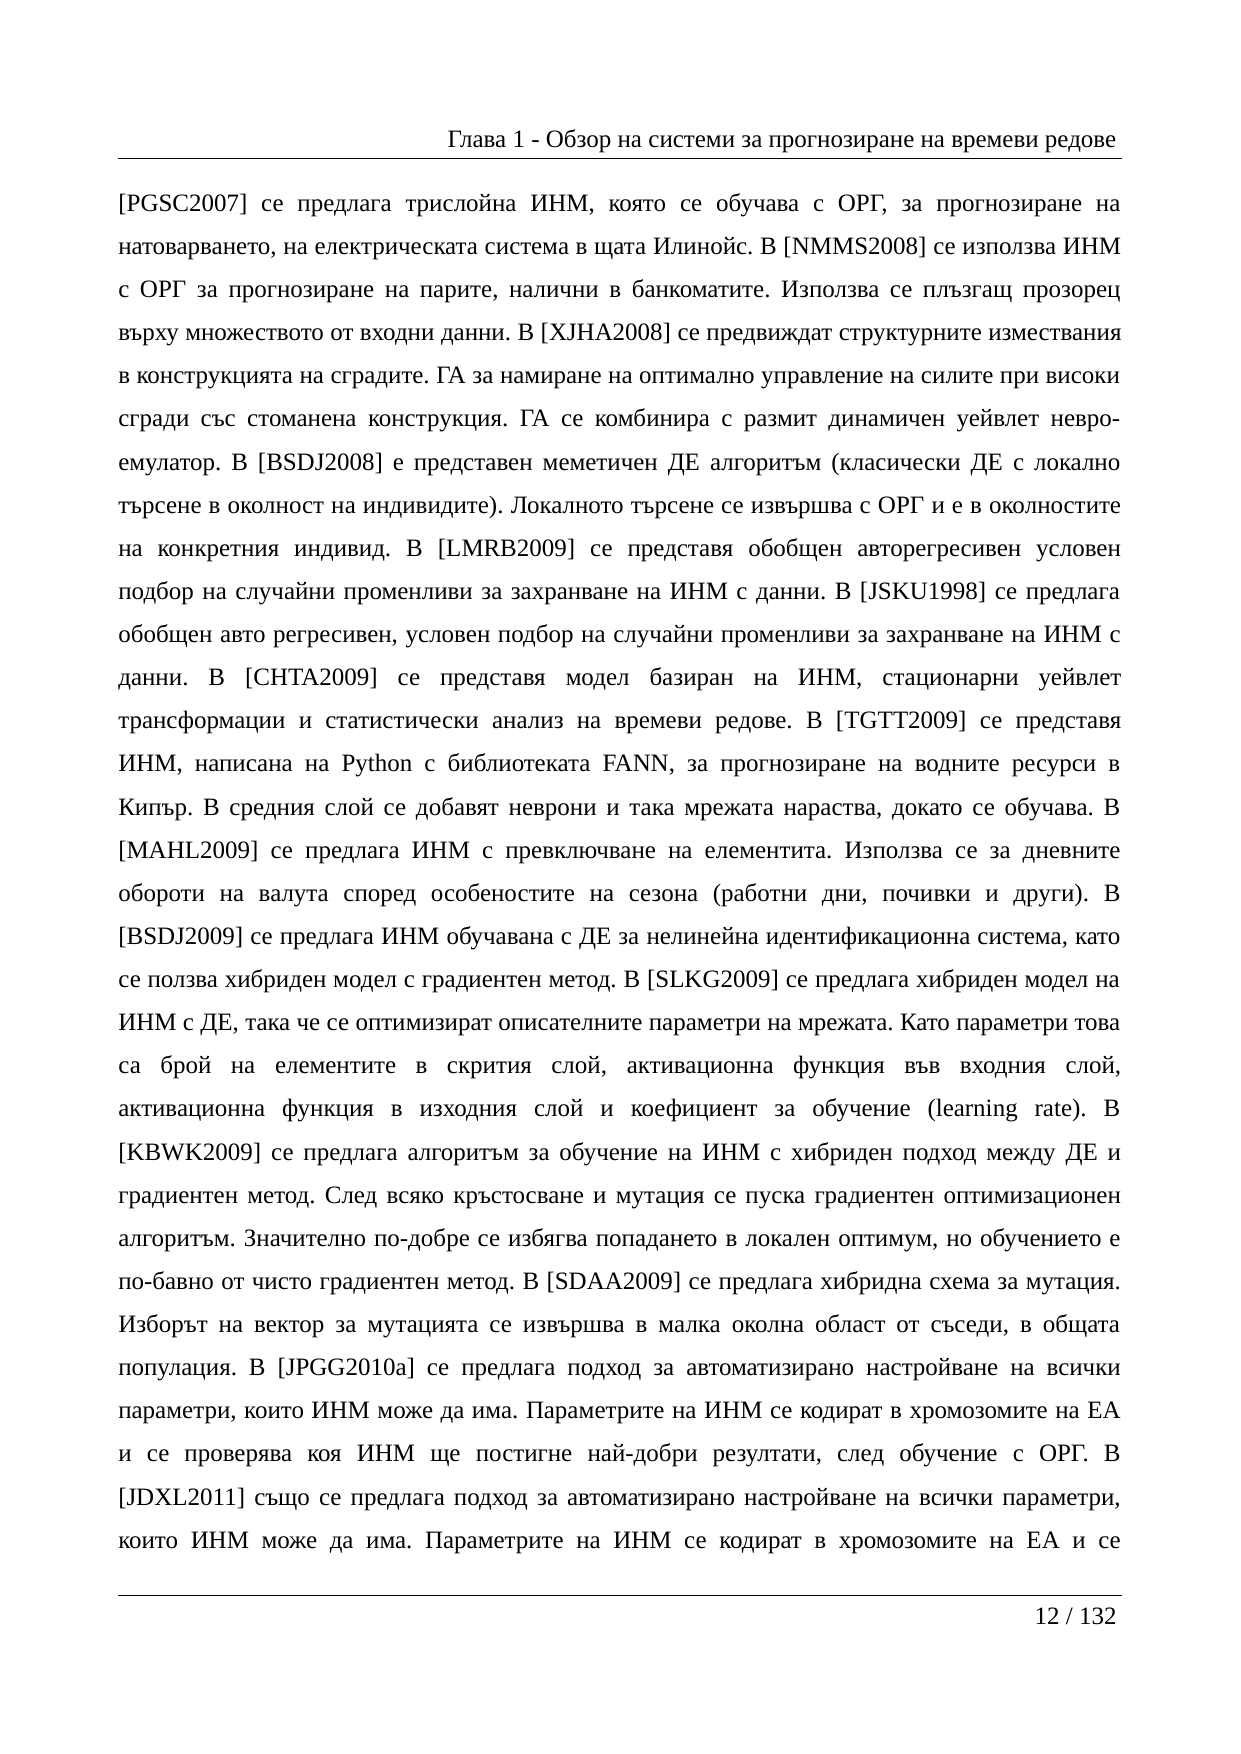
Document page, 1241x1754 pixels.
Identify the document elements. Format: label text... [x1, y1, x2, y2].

text [PGSC2007] се предлага трислойна ИНМ, която се обучава с ОРГ, за прогнозиране на натоварването, на електрическата система в щата Илинойс. В [NMMS2008] се използва ИНМ с ОРГ за прогнозиране на парите, налични в банкоматите. Използва се плъзгащ прозорец върху множеството от входни данни. В [XJHA2008] се предвиждат структурните измествания в конструкцията на сградите. ГА за намиране на оптимално управление на силите при високи сгради със стоманена конструкция. ГА се комбинира с размит динамичен уейвлет невро-емулатор. В [BSDJ2008] е представен меметичен ДЕ алгоритъм (класически ДЕ с локално търсене в околност на индивидите). Локалното търсене се извършва с ОРГ и е в околностите на конкретния индивид. В [LMRB2009] се представя обобщен авторегресивен условен подбор на случайни променливи за захранване на ИНМ с данни. В [JSKU1998] се предлага обобщен авто регресивен, условен подбор на случайни променливи за захранване на ИНМ с данни. В [CHTA2009] се представя модел базиран на ИНМ, стационарни уейвлет трансформации и статистически анализ на времеви редове. В [TGTT2009] се представя ИНМ, написана на Python с библиотеката FANN, за прогнозиране на водните ресурси в Кипър. В средния слой се добавят неврони и така мрежата нараства, докато се обучава. В [MAHL2009] се предлага ИНМ с превключване на елементита. Използва се за дневните обороти на валута според особеностите на сезона (работни дни, почивки и други). В [BSDJ2009] се предлага ИНМ обучавана с ДЕ за нелинейна идентификационна система, като се ползва хибриден модел с градиентен метод. В [SLKG2009] се предлага хибриден модел на ИНМ с ДЕ, така че се оптимизират описателните параметри на мрежата. Като параметри това са брой на елементите в скрития слой, активационна функция във входния слой, активационна функция в изходния слой и коефициент за обучение (learning rate). В [KBWK2009] се предлага алгоритъм за обучение на ИНМ с хибриден подход между ДЕ и градиентен метод. След всяко кръстосване и мутация се пуска градиентен оптимизационен алгоритъм. Значително по-добре се избягва попадането в локален оптимум, но обучението е по-бавно от чисто градиентен метод. В [SDAA2009] се предлага хибридна схема за мутация. Изборът на вектор за мутацията се извършва в малка околна област от съседи, в общата популация. В [JPGG2010a] се предлага подход за автоматизирано настройване на всички параметри, които ИНМ може да има. Параметрите на ИНМ се кодират в хромозомите на ЕА и се проверява коя ИНМ ще постигне най-добри резултати, след обучение с ОРГ. В [JDXL2011] също се предлага подход за автоматизирано настройване на всички параметри, които ИНМ може да има. Параметрите на ИНМ се кодират в хромозомите на ЕА и се [118, 188, 1122, 1553]
